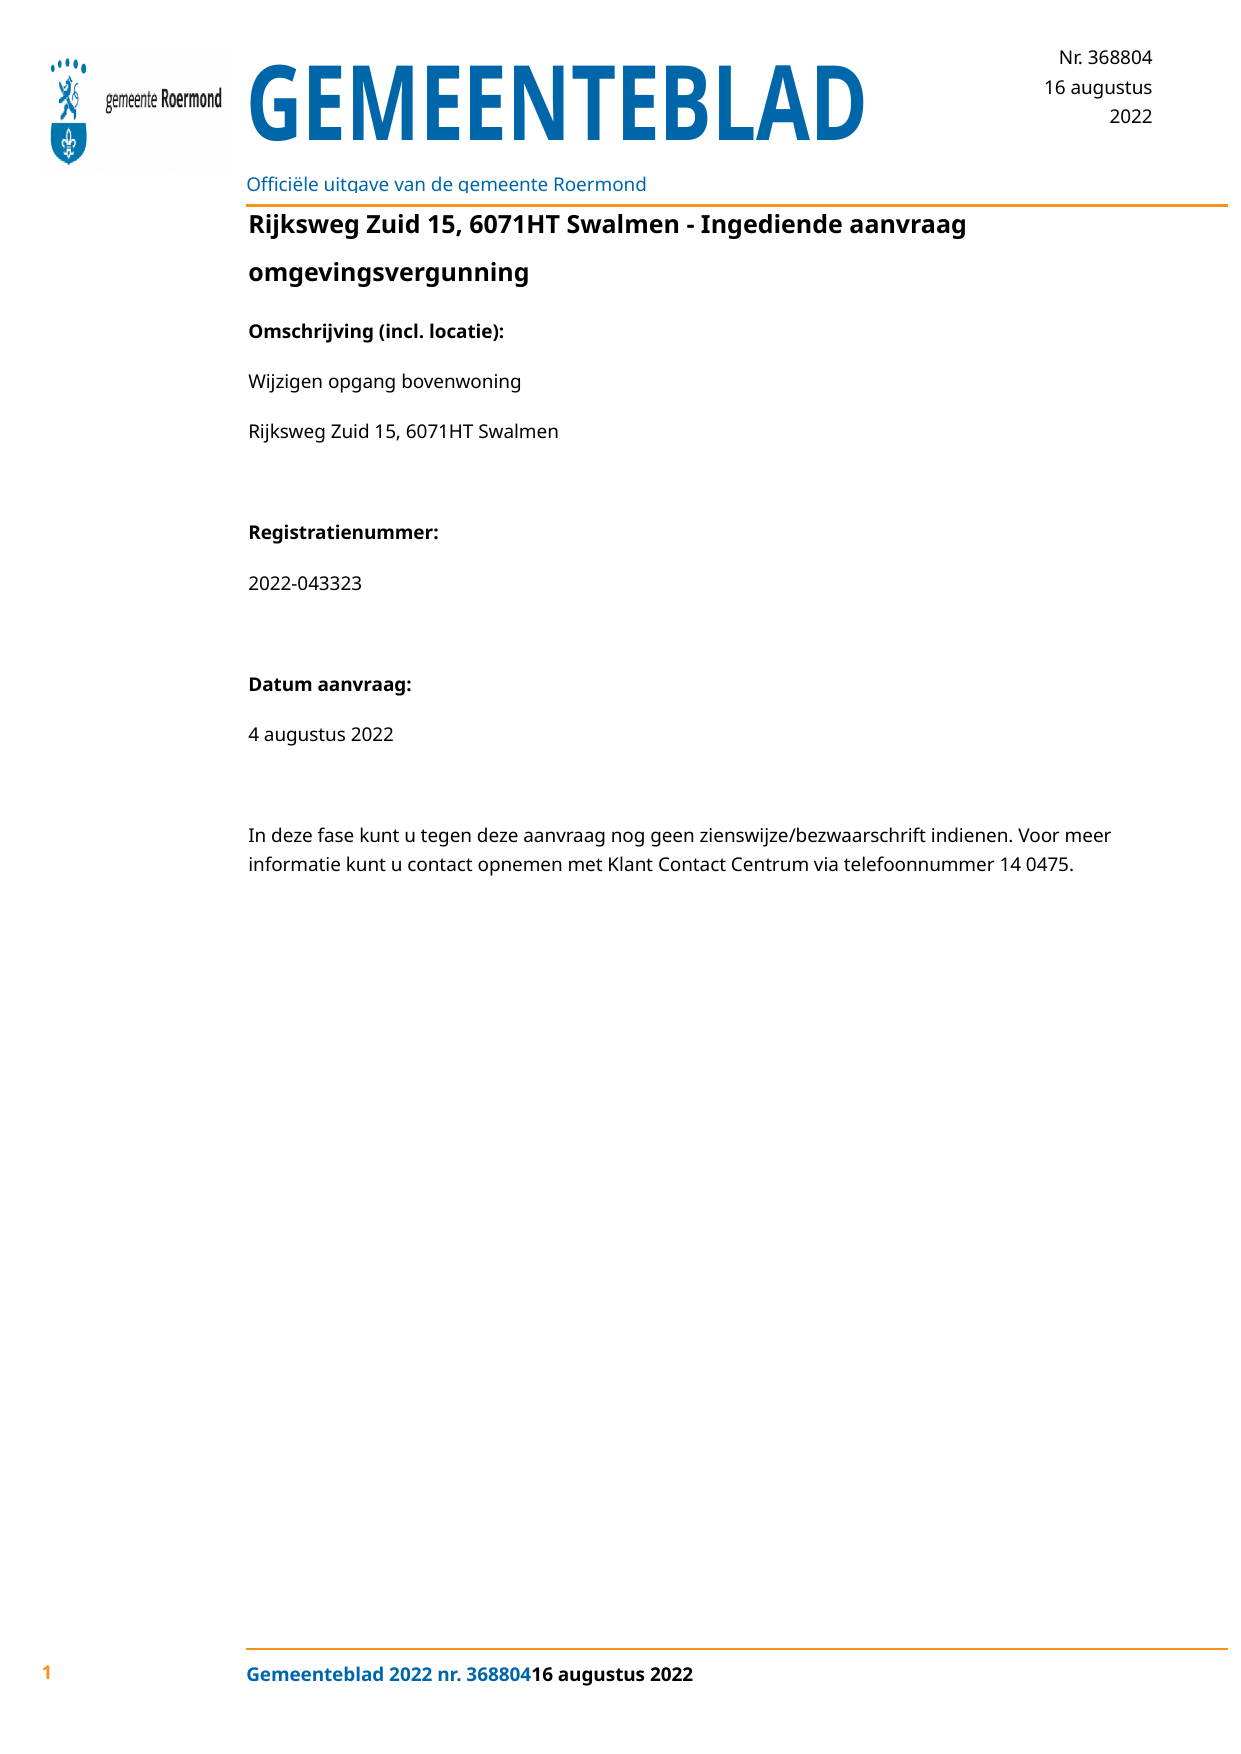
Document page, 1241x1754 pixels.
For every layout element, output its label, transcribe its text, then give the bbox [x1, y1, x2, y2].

text Datum aanvraag: [248, 671, 1152, 697]
text Wijzigen opgang bovenwoning [248, 368, 1152, 394]
text Rijksweg Zuid 15, 6071HT Swalmen [248, 419, 1152, 444]
text Registratienummer: [248, 519, 1152, 545]
text 2022-043323 [248, 570, 1152, 596]
text 4 augustus 2022 [248, 721, 1152, 747]
text Rijksweg Zuid 15, 6071HT Swalmen - Ingediende aanvraag omgevingsvergunning [248, 207, 1152, 288]
text In deze fase kunt u tegen deze aanvraag nog geen zienswijze/bezwaarschrift indienen. Voor meer informatie kunt u contact opnemen met Klant Contact Centrum via telefoonnummer 14 0475. [248, 822, 1152, 877]
picture [41, 47, 231, 172]
text Omschrijving (incl. locatie): [248, 318, 1152, 344]
